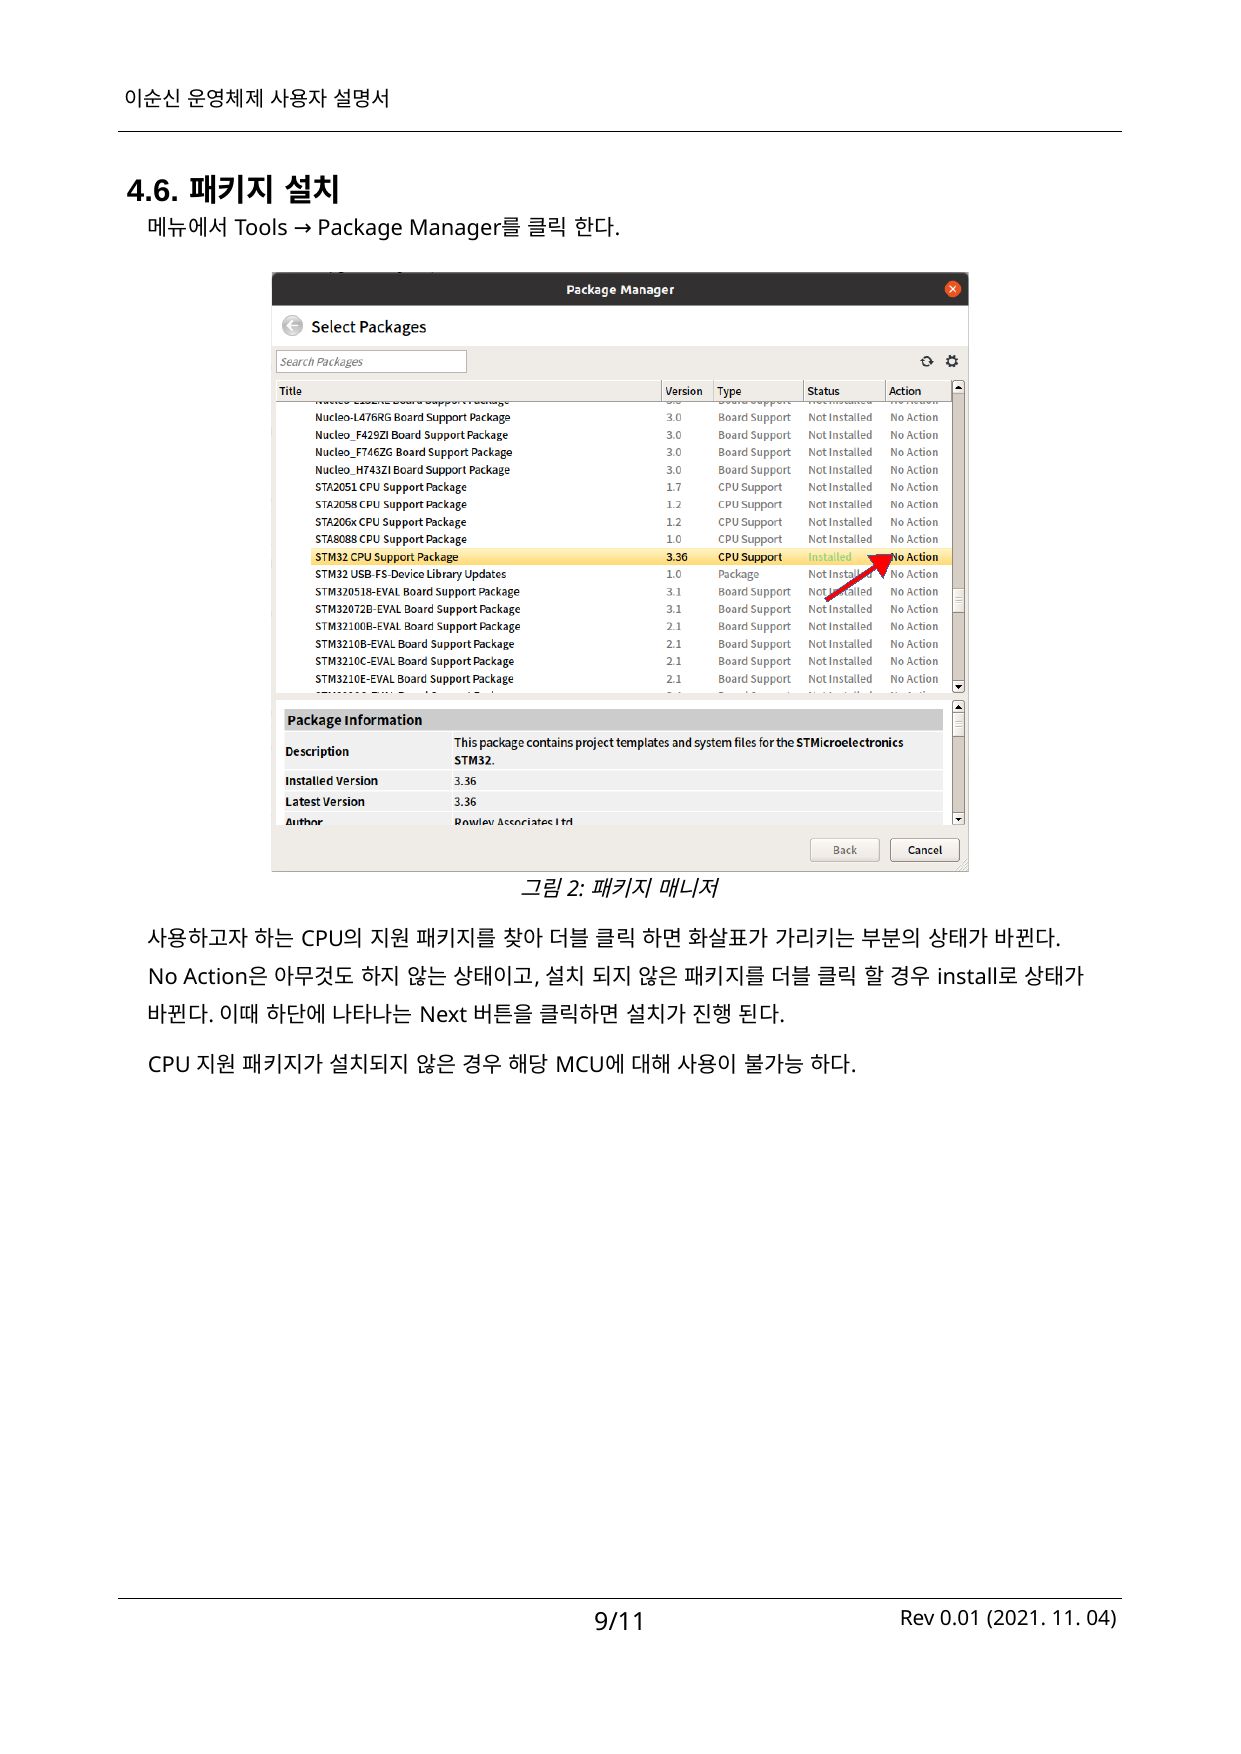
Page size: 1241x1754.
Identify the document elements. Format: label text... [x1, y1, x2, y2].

text 사용하고자 하는 CPU의 지원 패키지를 찾아 더블 클릭 하면 화살표가 가리키는 부분의 상태가 바뀐다. No Action은 아무것도 하지 않는 상태이고, 설치 되지 않은 패키지를 더블 클릭 할 경우 install로 상태가 바뀐다. 이때 하단에 나타나는 Next 버튼을 클릭하면 설치가 진행 된다. [148, 921, 1093, 1028]
text 메뉴에서 Tools → Package Manager를 클릭 한다. [148, 210, 1093, 242]
subtitle 패키지 설치 [118, 165, 1122, 210]
text CPU 지원 패키지가 설치되지 않은 경우 해당 MCU에 대해 사용이 불가능 하다. [148, 1047, 1093, 1078]
text 그림 2: 패키지 매니저 [272, 872, 968, 903]
picture [271, 272, 969, 872]
